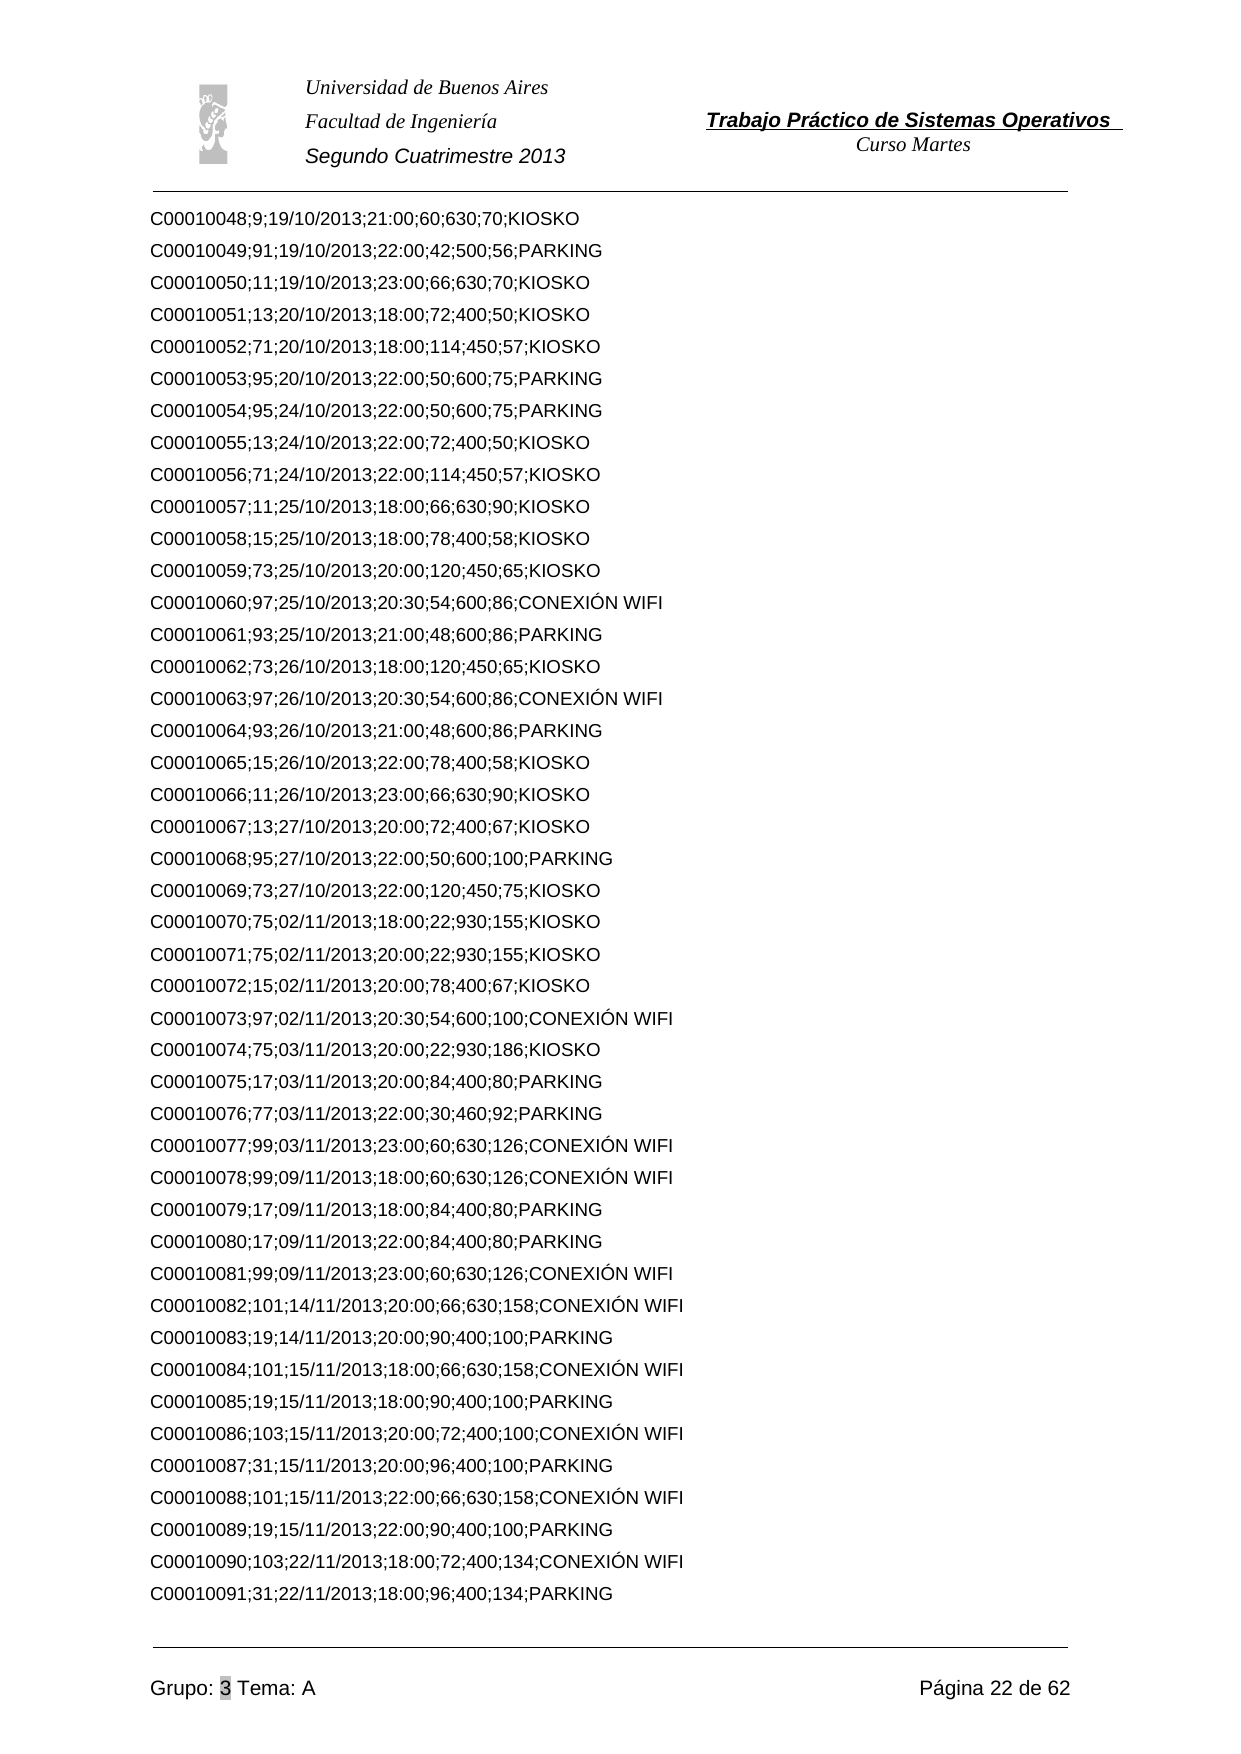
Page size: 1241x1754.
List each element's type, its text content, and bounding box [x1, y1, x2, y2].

text C00010082;101;14/11/2013;20:00;66;630;158;CONEXIÓN WIFI [150, 1295, 1090, 1317]
text C00010083;19;14/11/2013;20:00;90;400;100;PARKING [150, 1327, 1090, 1349]
text C00010053;95;20/10/2013;22:00;50;600;75;PARKING [150, 368, 1090, 389]
text C00010054;95;24/10/2013;22:00;50;600;75;PARKING [150, 400, 1090, 421]
text C00010086;103;15/11/2013;20:00;72;400;100;CONEXIÓN WIFI [150, 1423, 1090, 1444]
text C00010052;71;20/10/2013;18:00;114;450;57;KIOSKO [150, 336, 1090, 357]
text C00010075;17;03/11/2013;20:00;84;400;80;PARKING [150, 1071, 1090, 1093]
text C00010090;103;22/11/2013;18:00;72;400;134;CONEXIÓN WIFI [150, 1551, 1090, 1572]
text C00010091;31;22/11/2013;18:00;96;400;134;PARKING [150, 1583, 1090, 1604]
text C00010068;95;27/10/2013;22:00;50;600;100;PARKING [150, 847, 1090, 869]
text C00010078;99;09/11/2013;18:00;60;630;126;CONEXIÓN WIFI [150, 1167, 1090, 1189]
text C00010048;9;19/10/2013;21:00;60;630;70;KIOSKO [150, 208, 1090, 229]
text C00010059;73;25/10/2013;20:00;120;450;65;KIOSKO [150, 559, 1090, 581]
text C00010087;31;15/11/2013;20:00;96;400;100;PARKING [150, 1455, 1090, 1477]
text C00010073;97;02/11/2013;20:30;54;600;100;CONEXIÓN WIFI [150, 1007, 1090, 1029]
text C00010066;11;26/10/2013;23:00;66;630;90;KIOSKO [150, 783, 1090, 805]
text C00010070;75;02/11/2013;18:00;22;930;155;KIOSKO [150, 911, 1090, 933]
text C00010084;101;15/11/2013;18:00;66;630;158;CONEXIÓN WIFI [150, 1359, 1090, 1381]
text C00010056;71;24/10/2013;22:00;114;450;57;KIOSKO [150, 464, 1090, 485]
text C00010089;19;15/11/2013;22:00;90;400;100;PARKING [150, 1519, 1090, 1541]
text C00010062;73;26/10/2013;18:00;120;450;65;KIOSKO [150, 656, 1090, 677]
text C00010063;97;26/10/2013;20:30;54;600;86;CONEXIÓN WIFI [150, 687, 1090, 709]
text C00010069;73;27/10/2013;22:00;120;450;75;KIOSKO [150, 879, 1090, 901]
text C00010085;19;15/11/2013;18:00;90;400;100;PARKING [150, 1391, 1090, 1413]
text C00010074;75;03/11/2013;20:00;22;930;186;KIOSKO [150, 1039, 1090, 1061]
text C00010061;93;25/10/2013;21:00;48;600;86;PARKING [150, 623, 1090, 645]
text C00010080;17;09/11/2013;22:00;84;400;80;PARKING [150, 1231, 1090, 1253]
text C00010065;15;26/10/2013;22:00;78;400;58;KIOSKO [150, 751, 1090, 773]
text C00010050;11;19/10/2013;23:00;66;630;70;KIOSKO [150, 272, 1090, 293]
text C00010064;93;26/10/2013;21:00;48;600;86;PARKING [150, 719, 1090, 741]
text C00010088;101;15/11/2013;22:00;66;630;158;CONEXIÓN WIFI [150, 1487, 1090, 1508]
text C00010049;91;19/10/2013;22:00;42;500;56;PARKING [150, 240, 1090, 261]
text C00010072;15;02/11/2013;20:00;78;400;67;KIOSKO [150, 975, 1090, 997]
text C00010058;15;25/10/2013;18:00;78;400;58;KIOSKO [150, 528, 1090, 549]
text C00010057;11;25/10/2013;18:00;66;630;90;KIOSKO [150, 496, 1090, 517]
text C00010079;17;09/11/2013;18:00;84;400;80;PARKING [150, 1199, 1090, 1221]
text C00010077;99;03/11/2013;23:00;60;630;126;CONEXIÓN WIFI [150, 1135, 1090, 1157]
text C00010055;13;24/10/2013;22:00;72;400;50;KIOSKO [150, 432, 1090, 453]
text C00010060;97;25/10/2013;20:30;54;600;86;CONEXIÓN WIFI [150, 592, 1090, 613]
text C00010071;75;02/11/2013;20:00;22;930;155;KIOSKO [150, 943, 1090, 965]
text C00010081;99;09/11/2013;23:00;60;630;126;CONEXIÓN WIFI [150, 1263, 1090, 1285]
text C00010076;77;03/11/2013;22:00;30;460;92;PARKING [150, 1103, 1090, 1125]
picture [198, 82, 231, 166]
text C00010051;13;20/10/2013;18:00;72;400;50;KIOSKO [150, 304, 1090, 325]
text C00010067;13;27/10/2013;20:00;72;400;67;KIOSKO [150, 815, 1090, 837]
